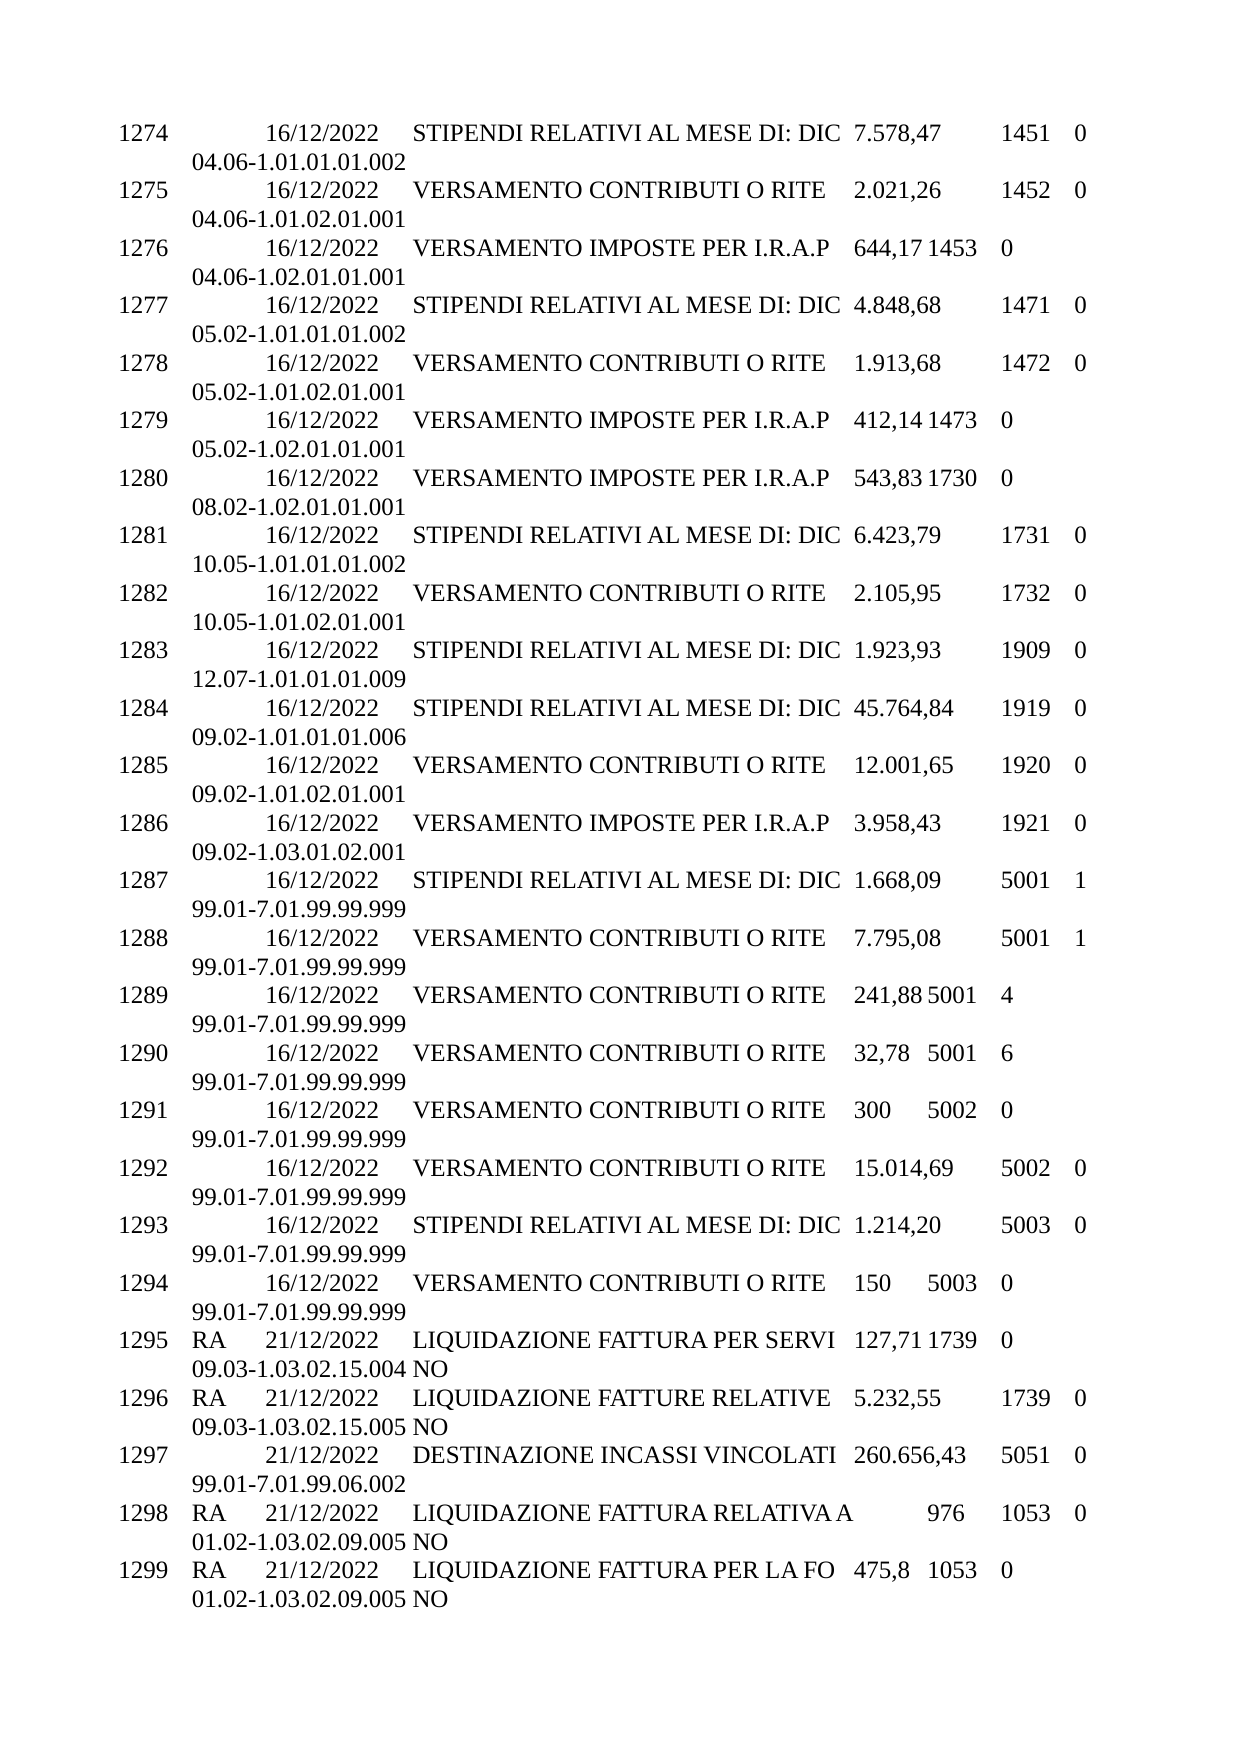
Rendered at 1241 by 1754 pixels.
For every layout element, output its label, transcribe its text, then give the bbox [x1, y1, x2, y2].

text 1285 16/12/2022 VERSAMENTO CONTRIBUTI O RITE 12.001,65 1920 0 09.02-1.01.02.01.001 [118, 751, 1122, 808]
text 1291 16/12/2022 VERSAMENTO CONTRIBUTI O RITE 300 5002 0 99.01-7.01.99.99.999 [118, 1096, 1122, 1153]
text 1292 16/12/2022 VERSAMENTO CONTRIBUTI O RITE 15.014,69 5002 0 99.01-7.01.99.99.999 [118, 1153, 1122, 1211]
text 1275 16/12/2022 VERSAMENTO CONTRIBUTI O RITE 2.021,26 1452 0 04.06-1.01.02.01.001 [118, 176, 1122, 233]
text 1295 RA 21/12/2022 LIQUIDAZIONE FATTURA PER SERVI 127,71 1739 0 09.03-1.03.02.15.004 NO [118, 1326, 1122, 1383]
text 1278 16/12/2022 VERSAMENTO CONTRIBUTI O RITE 1.913,68 1472 0 05.02-1.01.02.01.001 [118, 348, 1122, 406]
text 1280 16/12/2022 VERSAMENTO IMPOSTE PER I.R.A.P 543,83 1730 0 08.02-1.02.01.01.001 [118, 463, 1122, 521]
text 1299 RA 21/12/2022 LIQUIDAZIONE FATTURA PER LA FO 475,8 1053 0 01.02-1.03.02.09.005 NO [118, 1556, 1122, 1613]
text 1294 16/12/2022 VERSAMENTO CONTRIBUTI O RITE 150 5003 0 99.01-7.01.99.99.999 [118, 1268, 1122, 1326]
text 1286 16/12/2022 VERSAMENTO IMPOSTE PER I.R.A.P 3.958,43 1921 0 09.02-1.03.01.02.001 [118, 808, 1122, 866]
text 1288 16/12/2022 VERSAMENTO CONTRIBUTI O RITE 7.795,08 5001 1 99.01-7.01.99.99.999 [118, 923, 1122, 981]
text 1277 16/12/2022 STIPENDI RELATIVI AL MESE DI: DIC 4.848,68 1471 0 05.02-1.01.01.01.002 [118, 291, 1122, 348]
text 1276 16/12/2022 VERSAMENTO IMPOSTE PER I.R.A.P 644,17 1453 0 04.06-1.02.01.01.001 [118, 233, 1122, 291]
text 1284 16/12/2022 STIPENDI RELATIVI AL MESE DI: DIC 45.764,84 1919 0 09.02-1.01.01.01.006 [118, 693, 1122, 751]
text 1289 16/12/2022 VERSAMENTO CONTRIBUTI O RITE 241,88 5001 4 99.01-7.01.99.99.999 [118, 981, 1122, 1038]
text 1297 21/12/2022 DESTINAZIONE INCASSI VINCOLATI 260.656,43 5051 0 99.01-7.01.99.06.002 [118, 1441, 1122, 1498]
text 1293 16/12/2022 STIPENDI RELATIVI AL MESE DI: DIC 1.214,20 5003 0 99.01-7.01.99.99.999 [118, 1211, 1122, 1268]
text 1282 16/12/2022 VERSAMENTO CONTRIBUTI O RITE 2.105,95 1732 0 10.05-1.01.02.01.001 [118, 578, 1122, 636]
text 1283 16/12/2022 STIPENDI RELATIVI AL MESE DI: DIC 1.923,93 1909 0 12.07-1.01.01.01.009 [118, 636, 1122, 693]
text 1279 16/12/2022 VERSAMENTO IMPOSTE PER I.R.A.P 412,14 1473 0 05.02-1.02.01.01.001 [118, 406, 1122, 463]
text 1281 16/12/2022 STIPENDI RELATIVI AL MESE DI: DIC 6.423,79 1731 0 10.05-1.01.01.01.002 [118, 521, 1122, 578]
text 1290 16/12/2022 VERSAMENTO CONTRIBUTI O RITE 32,78 5001 6 99.01-7.01.99.99.999 [118, 1038, 1122, 1096]
text 1296 RA 21/12/2022 LIQUIDAZIONE FATTURE RELATIVE 5.232,55 1739 0 09.03-1.03.02.15.005 NO [118, 1383, 1122, 1441]
text 1274 16/12/2022 STIPENDI RELATIVI AL MESE DI: DIC 7.578,47 1451 0 04.06-1.01.01.01.002 [118, 118, 1122, 176]
text 1298 RA 21/12/2022 LIQUIDAZIONE FATTURA RELATIVA A 976 1053 0 01.02-1.03.02.09.005 NO [118, 1498, 1122, 1556]
text 1287 16/12/2022 STIPENDI RELATIVI AL MESE DI: DIC 1.668,09 5001 1 99.01-7.01.99.99.999 [118, 866, 1122, 923]
